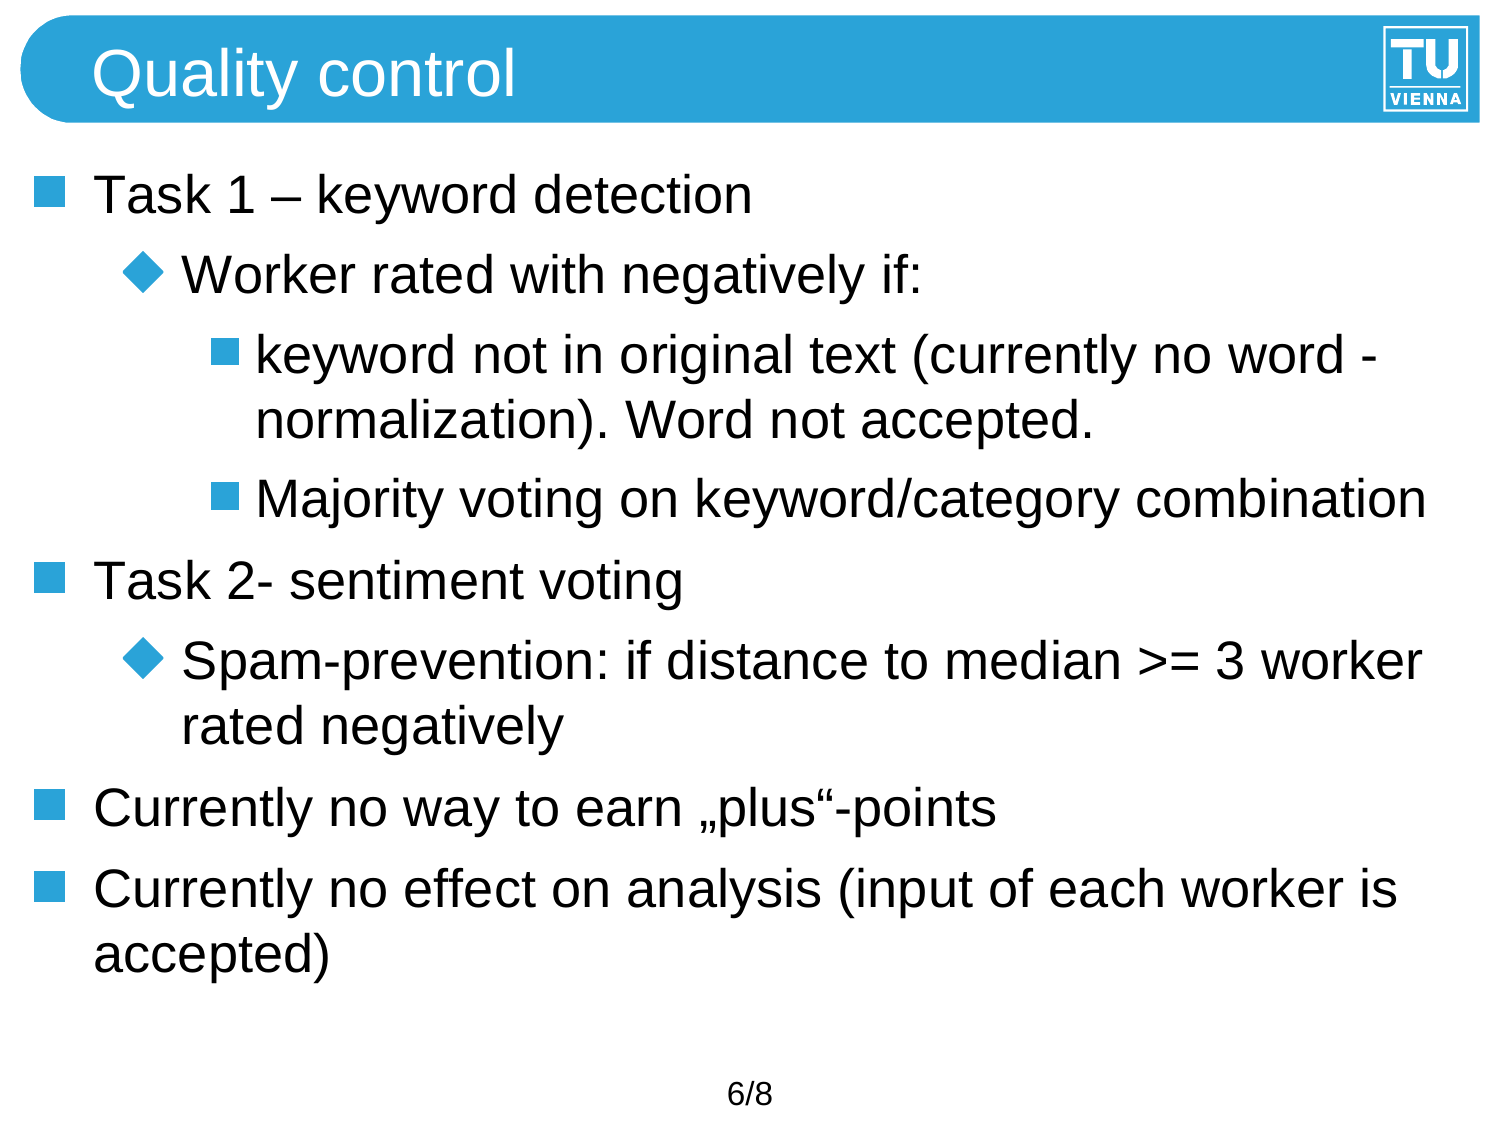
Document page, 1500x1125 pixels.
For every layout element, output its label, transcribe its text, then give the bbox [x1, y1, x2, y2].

list Task 1 – keyword detection Worker rated with negatively if: keyword not in original text (currently no word - normalization). Word not accepted. Majority voting on keyword/category combination Task 2- sentiment voting Spam-prevention: if distance to median >= 3 worker rated negatively Currently no way to earn „plus“-points Currently no effect on analysis (input of each worker is accepted) [19, 151, 1481, 1050]
title Quality control [76, 7, 1350, 132]
